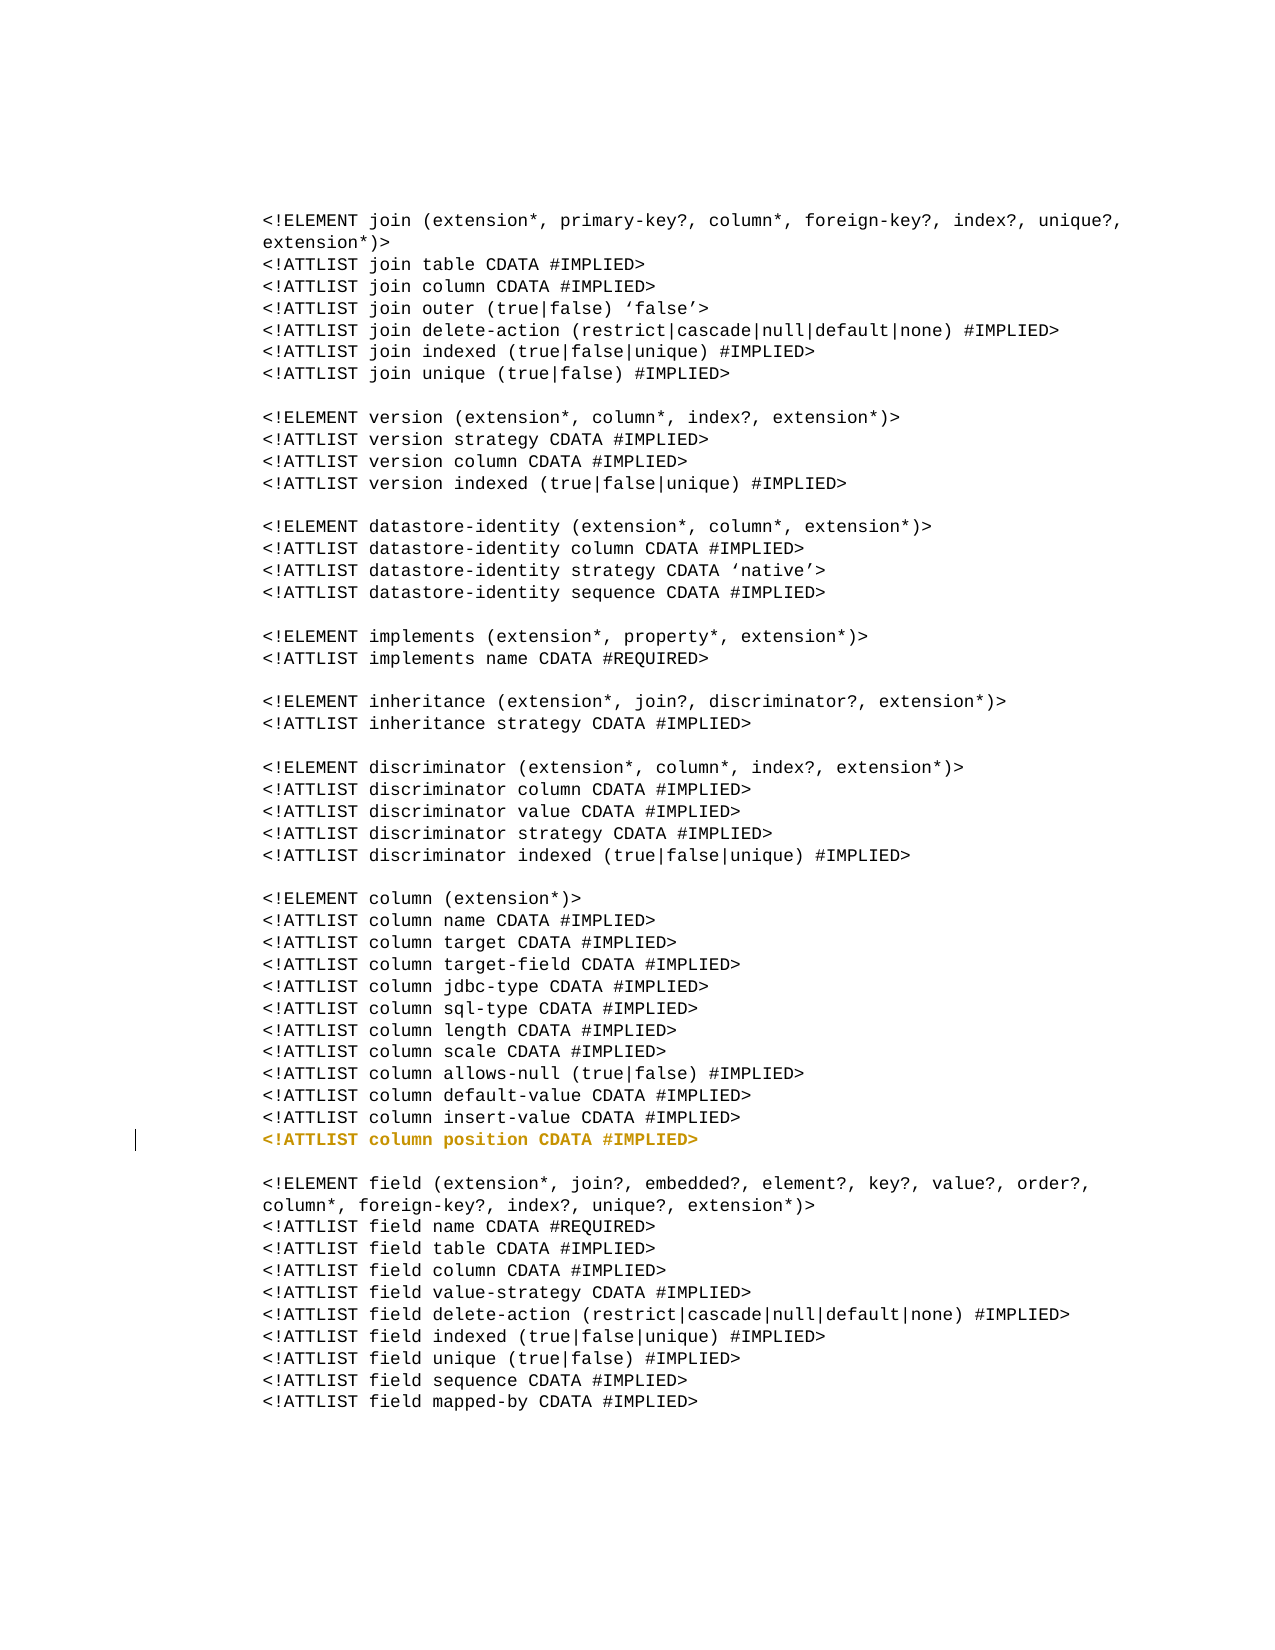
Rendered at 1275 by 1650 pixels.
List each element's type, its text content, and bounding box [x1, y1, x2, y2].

text <!ATTLIST field unique (true|false) #IMPLIED> [262, 1347, 1125, 1369]
text <!ATTLIST field delete-action (restrict|cascade|null|default|none) #IMPLIED> [262, 1304, 1125, 1326]
text <!ATTLIST join table CDATA #IMPLIED> [262, 254, 1125, 276]
text <!ATTLIST field indexed (true|false|unique) #IMPLIED> [262, 1326, 1125, 1347]
text <!ATTLIST version indexed (true|false|unique) #IMPLIED> [262, 472, 1125, 494]
text <!ATTLIST implements name CDATA #REQUIRED> [262, 647, 1125, 669]
text <!ELEMENT field (extension*, join?, embedded?, element?, key?, value?, order?, column*, foreign-key?, index?, unique?, extension*)> [262, 1172, 1125, 1216]
text <!ELEMENT version (extension*, column*, index?, extension*)> [262, 407, 1125, 429]
text <!ELEMENT join (extension*, primary-key?, column*, foreign-key?, index?, unique?, extension*)> [262, 210, 1125, 254]
text <!ATTLIST join outer (true|false) ‘false’> [262, 297, 1125, 319]
text <!ATTLIST inheritance strategy CDATA #IMPLIED> [262, 713, 1125, 735]
text <!ATTLIST column target CDATA #IMPLIED> [262, 932, 1125, 954]
text <!ELEMENT implements (extension*, property*, extension*)> [262, 626, 1125, 647]
text <!ATTLIST join unique (true|false) #IMPLIED> [262, 363, 1125, 385]
text <!ATTLIST field name CDATA #REQUIRED> [262, 1216, 1125, 1238]
text <!ATTLIST column position CDATA #IMPLIED> [262, 1129, 1125, 1151]
text <!ATTLIST column default-value CDATA #IMPLIED> [262, 1085, 1125, 1107]
text <!ATTLIST discriminator value CDATA #IMPLIED> [262, 801, 1125, 822]
text <!ATTLIST column jdbc-type CDATA #IMPLIED> [262, 976, 1125, 997]
text <!ATTLIST column scale CDATA #IMPLIED> [262, 1041, 1125, 1063]
text <!ATTLIST datastore-identity sequence CDATA #IMPLIED> [262, 582, 1125, 604]
text <!ATTLIST discriminator indexed (true|false|unique) #IMPLIED> [262, 844, 1125, 866]
text <!ATTLIST join column CDATA #IMPLIED> [262, 276, 1125, 297]
text <!ATTLIST field mapped-by CDATA #IMPLIED> [262, 1391, 1125, 1413]
text <!ATTLIST column allows-null (true|false) #IMPLIED> [262, 1063, 1125, 1085]
text <!ATTLIST join delete-action (restrict|cascade|null|default|none) #IMPLIED> [262, 319, 1125, 341]
text <!ATTLIST discriminator column CDATA #IMPLIED> [262, 779, 1125, 801]
text <!ATTLIST field table CDATA #IMPLIED> [262, 1238, 1125, 1260]
text <!ATTLIST join indexed (true|false|unique) #IMPLIED> [262, 341, 1125, 363]
text <!ATTLIST column target-field CDATA #IMPLIED> [262, 954, 1125, 976]
text <!ATTLIST discriminator strategy CDATA #IMPLIED> [262, 822, 1125, 844]
text <!ELEMENT datastore-identity (extension*, column*, extension*)> [262, 516, 1125, 538]
text <!ATTLIST version strategy CDATA #IMPLIED> [262, 429, 1125, 451]
text <!ATTLIST column sql-type CDATA #IMPLIED> [262, 997, 1125, 1019]
text <!ELEMENT column (extension*)> [262, 888, 1125, 910]
text <!ATTLIST field value-strategy CDATA #IMPLIED> [262, 1282, 1125, 1304]
text <!ATTLIST version column CDATA #IMPLIED> [262, 451, 1125, 472]
text <!ATTLIST datastore-identity strategy CDATA ‘native’> [262, 560, 1125, 582]
text <!ATTLIST field column CDATA #IMPLIED> [262, 1260, 1125, 1282]
text <!ATTLIST field sequence CDATA #IMPLIED> [262, 1369, 1125, 1391]
text <!ELEMENT discriminator (extension*, column*, index?, extension*)> [262, 757, 1125, 779]
text <!ATTLIST column name CDATA #IMPLIED> [262, 910, 1125, 932]
text <!ATTLIST datastore-identity column CDATA #IMPLIED> [262, 538, 1125, 560]
text <!ELEMENT inheritance (extension*, join?, discriminator?, extension*)> [262, 691, 1125, 713]
text <!ATTLIST column length CDATA #IMPLIED> [262, 1019, 1125, 1041]
text <!ATTLIST column insert-value CDATA #IMPLIED> [262, 1107, 1125, 1129]
